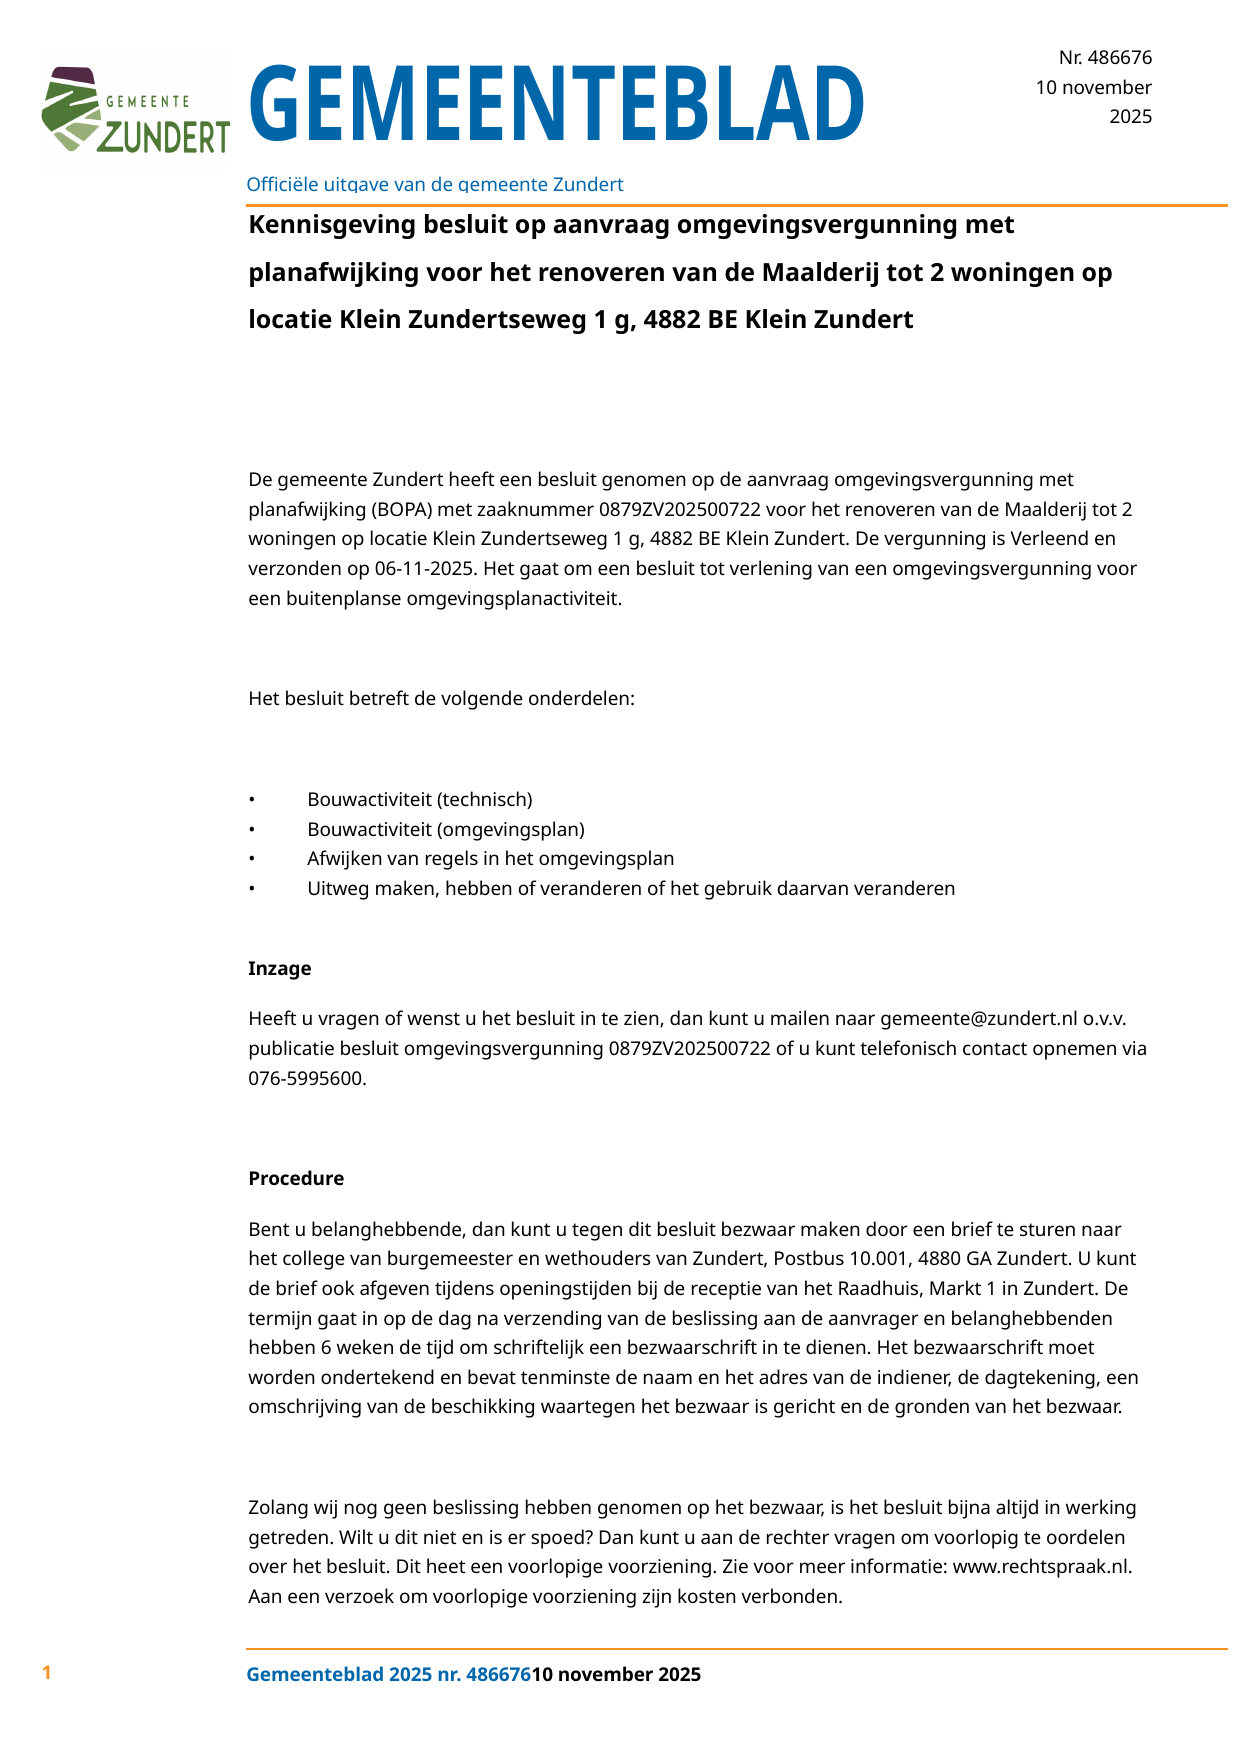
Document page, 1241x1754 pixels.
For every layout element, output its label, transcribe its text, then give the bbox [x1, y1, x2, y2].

text Heeft u vragen of wenst u het besluit in te zien, dan kunt u mailen naar gemeente@zundert.nl o.v.v. publicatie besluit omgevingsvergunning 0879ZV202500722 of u kunt telefonisch contact opnemen via 076-5995600. [248, 1006, 1152, 1090]
list Bouwactiviteit (technisch) [248, 786, 1152, 812]
text Het besluit betreft de volgende onderdelen: [248, 686, 1152, 711]
text De gemeente Zundert heeft een besluit genomen op de aanvraag omgevingsvergunning met planafwijking (BOPA) met zaaknummer 0879ZV202500722 voor het renoveren van de Maalderij tot 2 woningen op locatie Klein Zundertseweg 1 g, 4882 BE Klein Zundert. De vergunning is Verleend en verzonden op 06-11-2025. Het gaat om een besluit tot verlening van een omgevingsvergunning voor een buitenplanse omgevingsplanactiviteit. [248, 466, 1152, 610]
list Uitweg maken, hebben of veranderen of het gebruik daarvan veranderen [248, 875, 1152, 901]
text Procedure [248, 1166, 1152, 1191]
picture [41, 47, 231, 172]
list Afwijken van regels in het omgevingsplan [248, 846, 1152, 871]
text Inzage [248, 955, 1152, 981]
text Bent u belanghebbende, dan kunt u tegen dit besluit bezwaar maken door een brief te sturen naar het college van burgemeester en wethouders van Zundert, Postbus 10.001, 4880 GA Zundert. U kunt de brief ook afgeven tijdens openingstijden bij de receptie van het Raadhuis, Markt 1 in Zundert. De termijn gaat in op de dag na verzending van de beslissing aan de aanvrager en belanghebbenden hebben 6 weken de tijd om schriftelijk een bezwaarschrift in te dienen. Het bezwaarschrift moet worden ondertekend en bevat tenminste de naam en het adres van de indiener, de dagtekening, een omschrijving van de beschikking waartegen het bezwaar is gericht en de gronden van het bezwaar. [248, 1216, 1152, 1419]
list Bouwactiviteit (omgevingsplan) [248, 816, 1152, 842]
text Kennisgeving besluit op aanvraag omgevingsvergunning met planafwijking voor het renoveren van de Maalderij tot 2 woningen op locatie Klein Zundertseweg 1 g, 4882 BE Klein Zundert [248, 207, 1152, 336]
text Zolang wij nog geen beslissing hebben genomen op het bezwaar, is het besluit bijna altijd in werking getreden. Wilt u dit niet en is er spoed? Dan kunt u aan de rechter vragen om voorlopig te oordelen over het besluit. Dit heet een voorlopige voorziening. Zie voor meer informatie: www.rechtspraak.nl. Aan een verzoek om voorlopige voorziening zijn kosten verbonden. [248, 1494, 1152, 1609]
